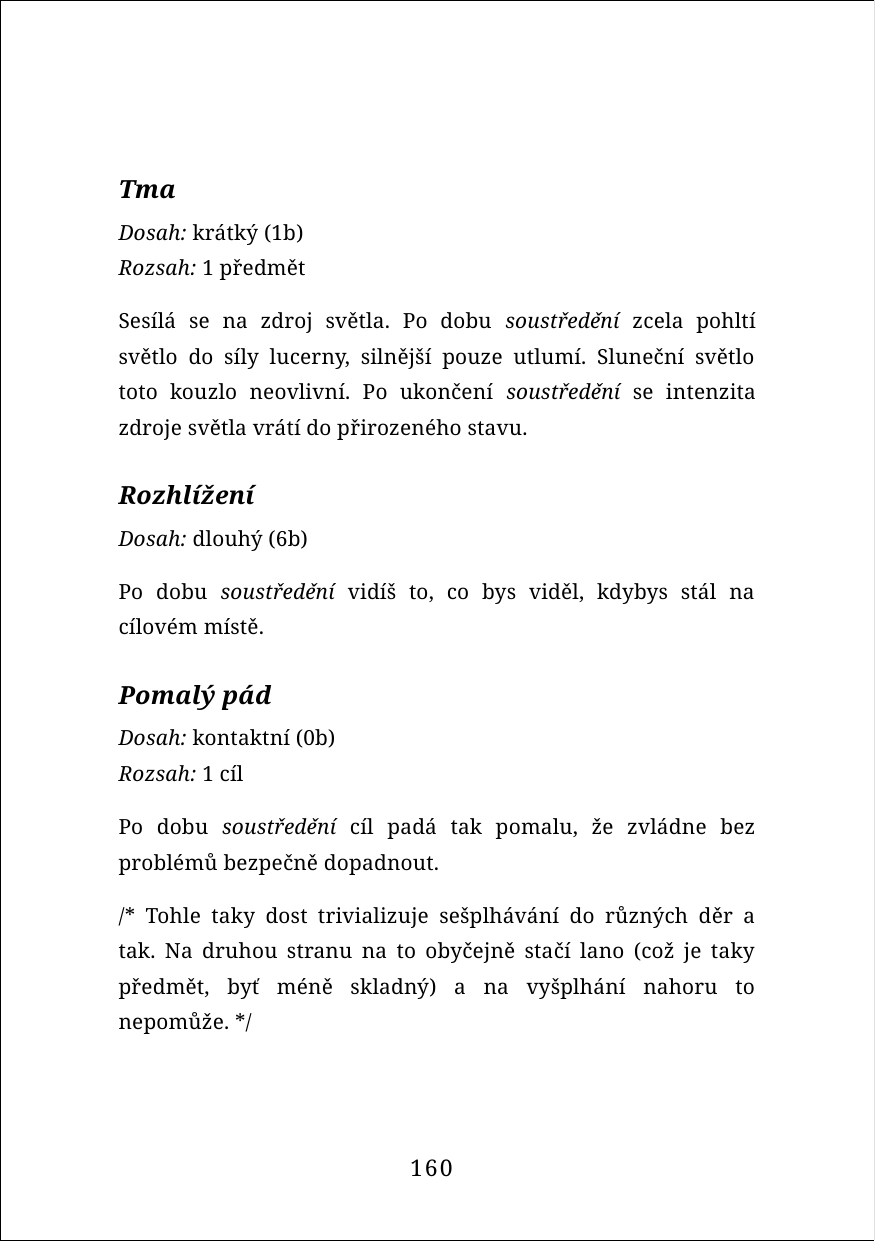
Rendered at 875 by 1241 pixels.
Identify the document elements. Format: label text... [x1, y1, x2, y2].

subtitle Tma [118, 172, 756, 206]
text Dosah: dlouhý (6b) [118, 524, 756, 552]
subtitle Pomalý pád [118, 677, 756, 712]
text Dosah: kontaktní (0b) Rozsah: 1 cíl [118, 723, 756, 787]
text Dosah: krátký (1b) Rozsah: 1 předmět [118, 218, 756, 282]
text Sesílá se na zdroj světla. Po dobu soustředění zcela pohltí světlo do síly lucerny, silnější pouze utlumí. Sluneční světlo toto kouzlo neovlivní. Po ukončení soustředění se intenzita zdroje světla vrátí do přirozeného stavu. [118, 306, 756, 441]
text Po dobu soustředění cíl padá tak pomalu, že zvládne bez problémů bezpečně dopadnout. [118, 812, 756, 876]
text Po dobu soustředění vidíš to, co bys viděl, kdybys stál na cílovém místě. [118, 577, 756, 641]
text /* Tohle taky dost trivializuje sešplhávání do různých děr a tak. Na druhou stranu na to obyčejně stačí lano (což je taky předmět, byť méně skladný) a na vyšplhání nahoru to nepomůže. */ [118, 901, 756, 1036]
subtitle Rozhlížení [118, 478, 756, 512]
